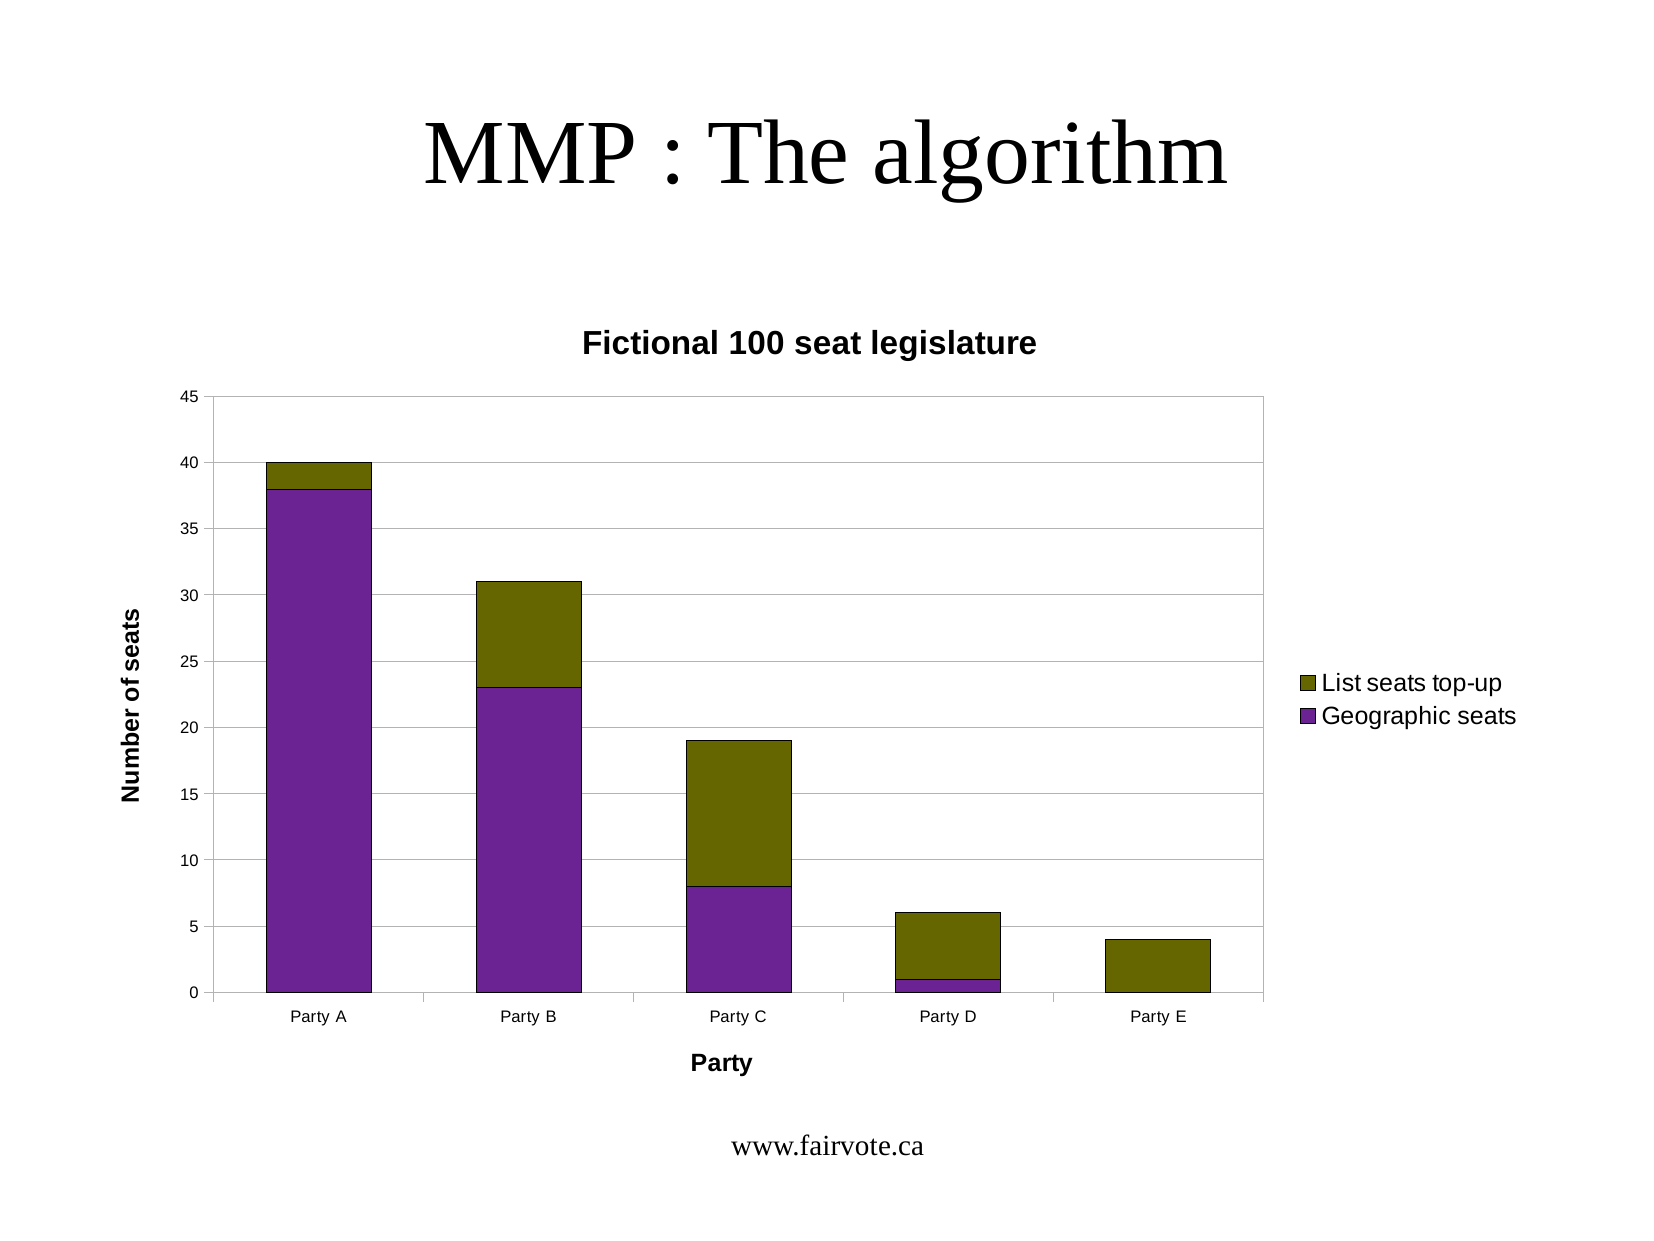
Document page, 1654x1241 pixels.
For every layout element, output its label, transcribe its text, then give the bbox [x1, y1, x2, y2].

chart [82, 290, 1538, 1109]
title MMP : The algorithm [82, 49, 1571, 257]
